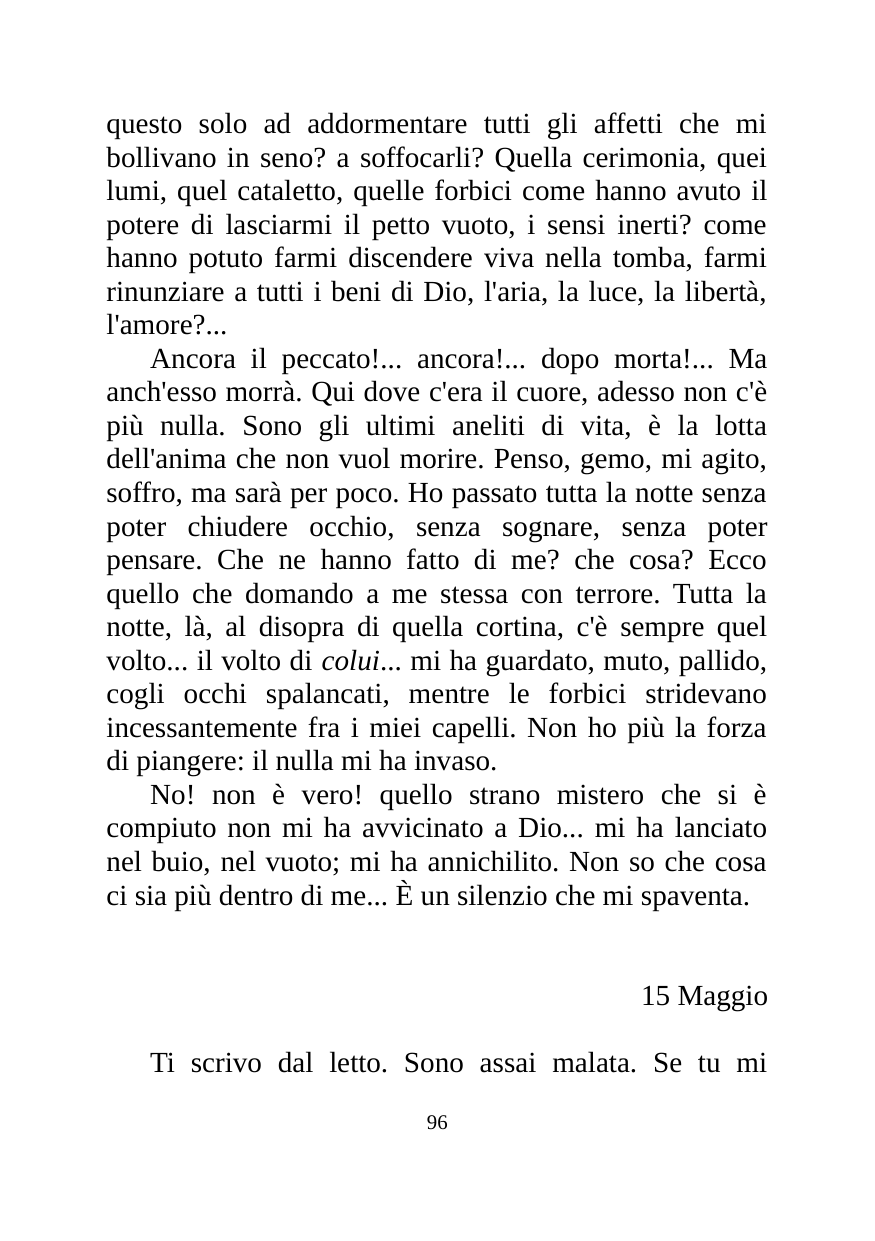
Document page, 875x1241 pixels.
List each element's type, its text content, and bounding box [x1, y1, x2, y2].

text Ti scrivo dal letto. Sono assai malata. Se tu mi [106, 1045, 768, 1079]
text Ancora il peccato!... ancora!... dopo morta!... Ma anch'esso morrà. Qui dove c'era il cuore, adesso non c'è più nulla. Sono gli ultimi aneliti di vita, è la lotta dell'anima che non vuol morire. Penso, gemo, mi agito, soffro, ma sarà per poco. Ho passato tutta la notte senza poter chiudere occhio, senza sognare, senza poter pensare. Che ne hanno fatto di me? che cosa? Ecco quello che domando a me stessa con terrore. Tutta la notte, là, al disopra di quella cortina, c'è sempre quel volto... il volto di colui... mi ha guardato, muto, pallido, cogli occhi spalancati, mentre le forbici stridevano incessantemente fra i miei capelli. Non ho più la forza di piangere: il nulla mi ha invaso. [106, 341, 768, 777]
text 15 Maggio [106, 978, 768, 1012]
text questo solo ad addormentare tutti gli affetti che mi bollivano in seno? a soffocarli? Quella cerimonia, quei lumi, quel cataletto, quelle forbici come hanno avuto il potere di lasciarmi il petto vuoto, i sensi inerti? come hanno potuto farmi discendere viva nella tomba, farmi rinunziare a tutti i beni di Dio, l'aria, la luce, la libertà, l'amore?... [106, 106, 768, 341]
text No! non è vero! quello strano mistero che si è compiuto non mi ha avvicinato a Dio... mi ha lanciato nel buio, nel vuoto; mi ha annichilito. Non so che cosa ci sia più dentro di me... È un silenzio che mi spaventa. [106, 777, 768, 911]
